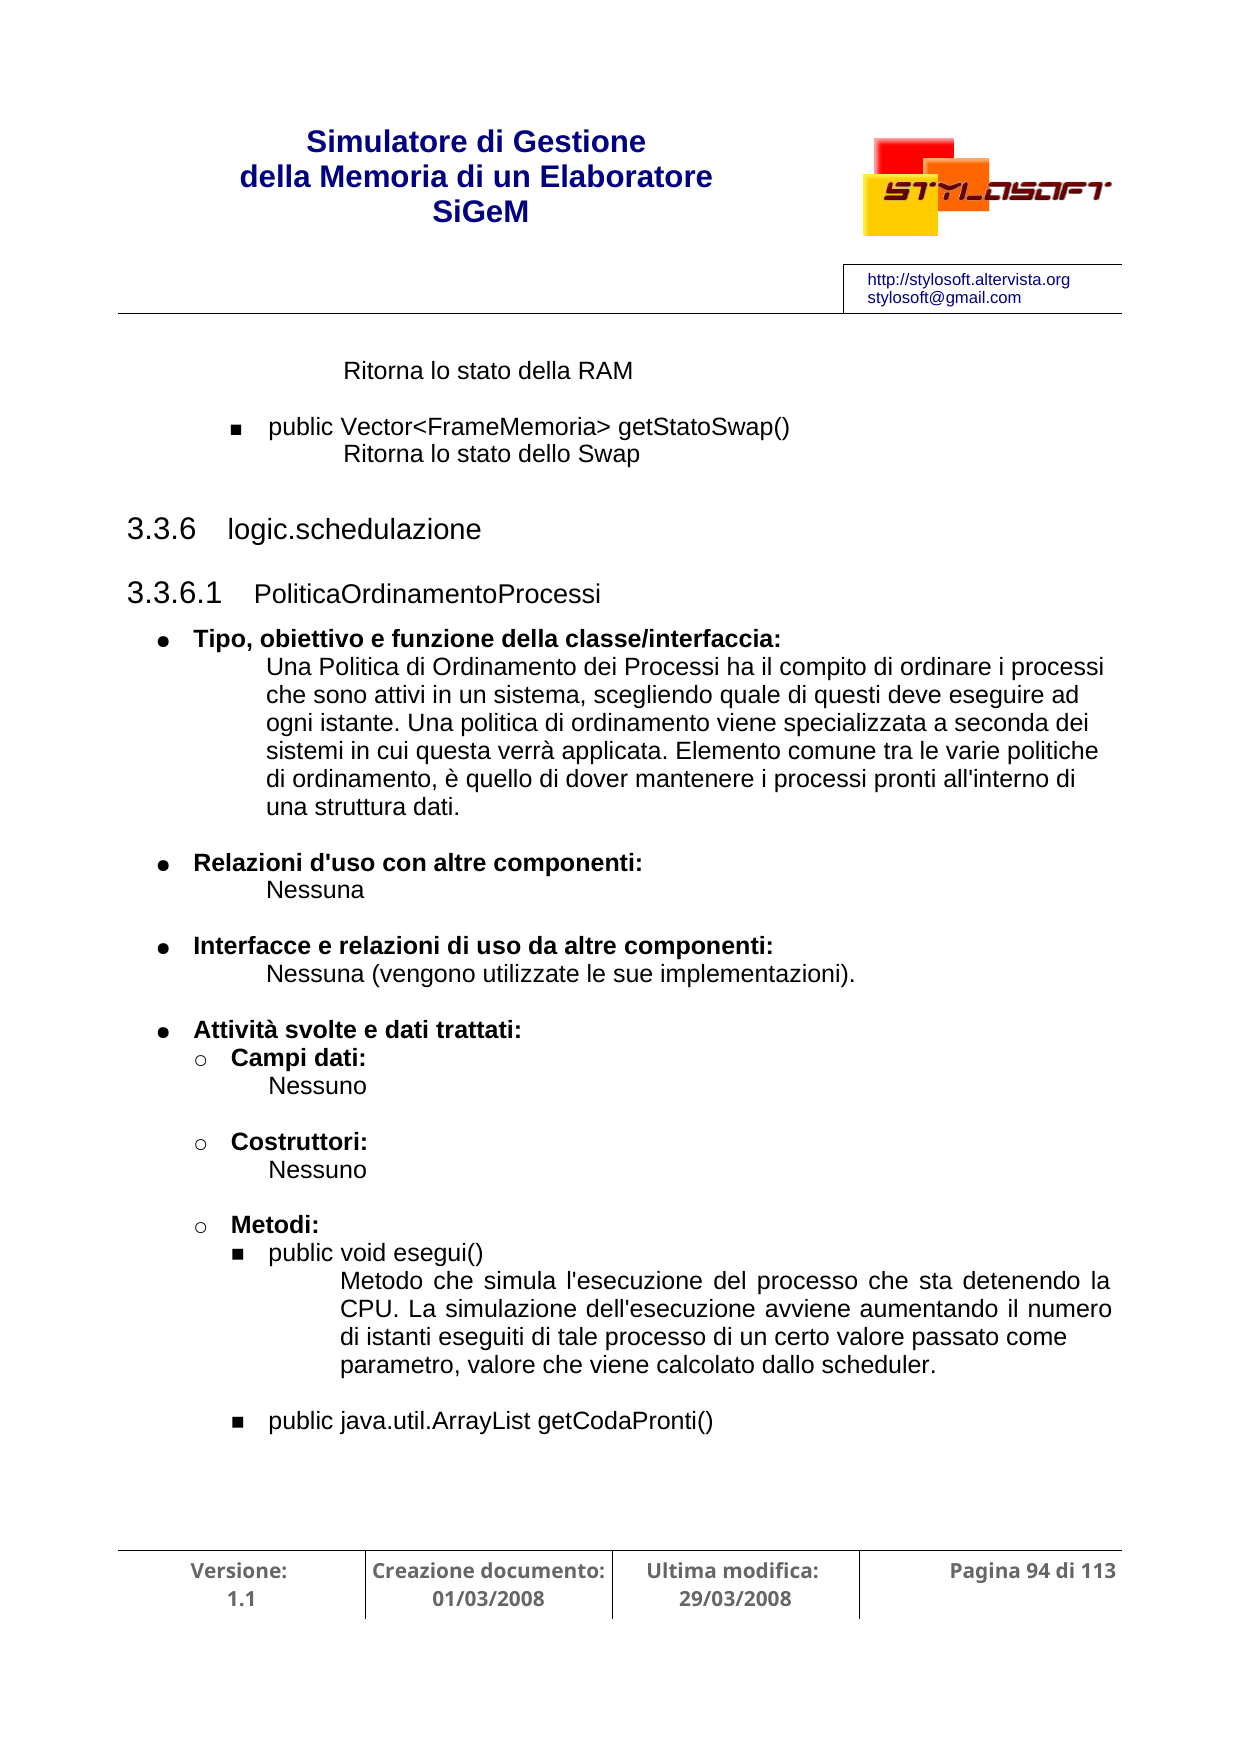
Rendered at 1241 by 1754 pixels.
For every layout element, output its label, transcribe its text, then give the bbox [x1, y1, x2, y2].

list Ritorna lo stato dello Swap [306, 440, 1122, 468]
list public java.util.ArrayList getCodaPronti() [231, 1407, 1122, 1435]
list Metodi: [193, 1211, 1122, 1239]
text Metodo che simula l'esecuzione del processo che sta detenendo la CPU. La simulazione dell'esecuzione avviene aumentando il numero di istanti eseguiti di tale processo di un certo valore passato come parametro, valore che viene calcolato dallo scheduler. [118, 1267, 1122, 1379]
list public Vector<FrameMemoria> getStatoSwap() [231, 412, 1122, 440]
list public void esegui() [231, 1239, 1122, 1267]
list Attività svolte e dati trattati: [156, 1016, 1122, 1044]
list Relazioni d'uso con altre componenti: [156, 848, 1122, 876]
list Una Politica di Ordinamento dei Processi ha il compito di ordinare i processi che sono attivi in un sistema, scegliendo quale di questi deve eseguire ad ogni istante. Una politica di ordinamento viene specializzata a seconda dei sistemi in cui questa verrà applicata. Elemento comune tra le varie politiche di ordinamento, è quello di dover mantenere i processi pronti all'interno di una struttura dati. [156, 653, 1122, 821]
subtitle PoliticaOrdinamentoProcessi [118, 575, 1122, 610]
list Nessuna (vengono utilizzate le sue implementazioni). [156, 960, 1122, 988]
list Tipo, obiettivo e funzione della classe/interfaccia: [156, 625, 1122, 653]
list Nessuno [231, 1156, 1122, 1183]
list Campi dati: [193, 1044, 1122, 1072]
picture [848, 123, 1117, 247]
list Nessuno [231, 1072, 1122, 1100]
list Interfacce e relazioni di uso da altre componenti: [156, 932, 1122, 960]
list Nessuna [156, 876, 1122, 904]
list Costruttori: [193, 1128, 1122, 1156]
subtitle logic.schedulazione [118, 511, 1122, 546]
list Ritorna lo stato della RAM [306, 357, 1122, 384]
